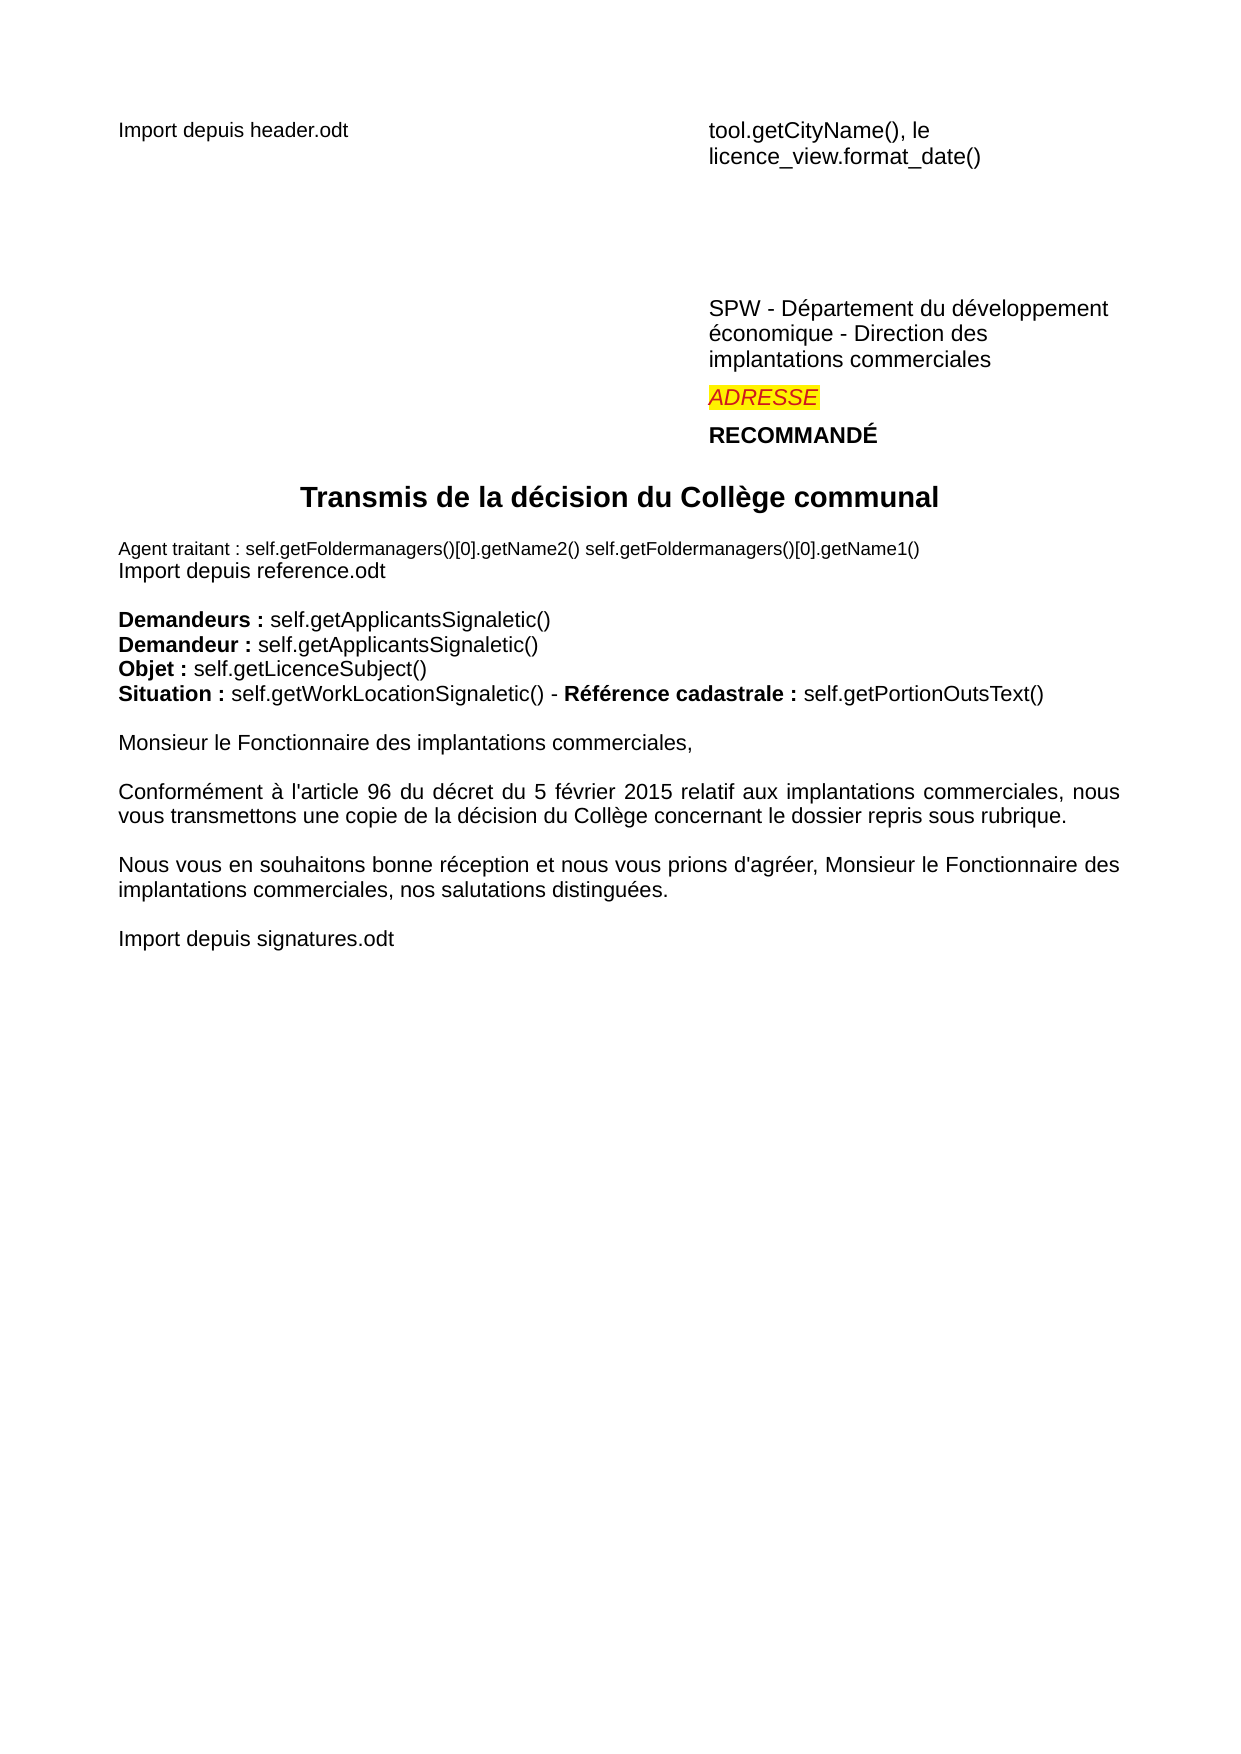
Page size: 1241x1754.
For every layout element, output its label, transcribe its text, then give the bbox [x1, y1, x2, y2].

text Nous vous en souhaitons bonne réception et nous vous prions d'agréer, Monsieur le Fonctionnaire des implantations commerciales, nos salutations distinguées. [118, 853, 1122, 902]
text Demandeur : self.getApplicantsSignaletic() [118, 632, 1122, 657]
table_header tool.getCityName(), le licence_view.format_date() SPW - Département du développement économique - Direction des implantations commerciales ADRESSE RECOMMANDÉ [709, 118, 1123, 448]
text Import depuis reference.odt [118, 559, 1122, 583]
text Monsieur le Fonctionnaire des implantations commerciales, [118, 730, 1122, 755]
text Demandeurs : self.getApplicantsSignaletic() [118, 608, 1122, 632]
text Conformément à l'article 96 du décret du 5 février 2015 relatif aux implantations commerciales, nous vous transmettons une copie de la décision du Collège concernant le dossier repris sous rubrique. [118, 779, 1122, 828]
text Agent traitant : self.getFoldermanagers()[0].getName2() self.getFoldermanagers()[0].getName1() [118, 538, 1122, 559]
text Transmis de la décision du Collège communal [118, 481, 1122, 513]
text Objet : self.getLicenceSubject() [118, 657, 1122, 681]
table_header Import depuis header.odt [118, 118, 708, 448]
text Situation : self.getWorkLocationSignaletic() - Référence cadastrale : self.getPortionOutsText() [118, 681, 1122, 706]
text Import depuis signatures.odt [118, 926, 1122, 951]
